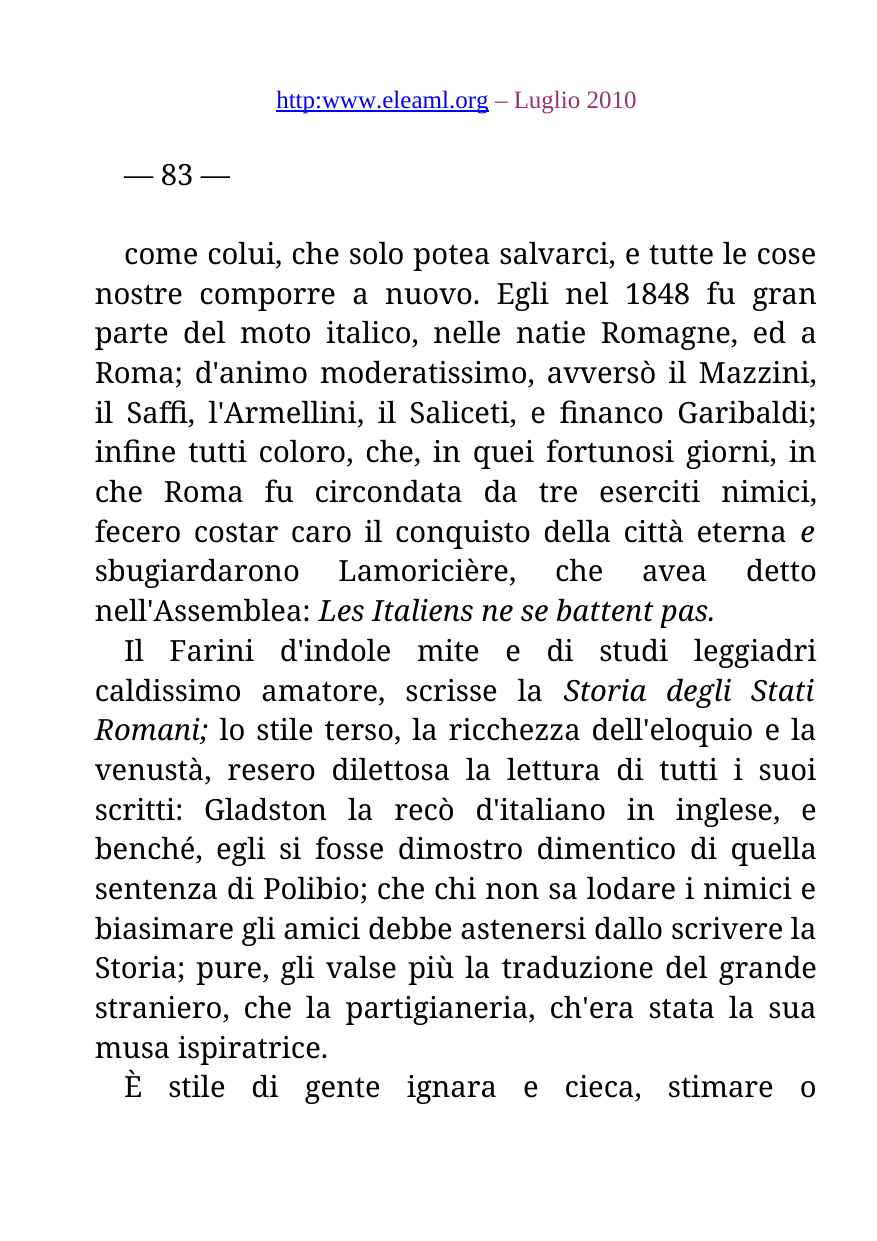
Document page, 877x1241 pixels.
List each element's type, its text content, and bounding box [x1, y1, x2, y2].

text Il Farini d'indole mite e di studi leggiadri caldissimo amatore, scrisse la Storia degli Stati Romani; lo stile terso, la ricchezza dell'eloquio e la venustà, resero dilettosa la lettura di tutti i suoi scritti: Gladston la recò d'italiano in inglese, e benché, egli si fosse dimostro dimentico di quella sentenza di Polibio; che chi non sa lodare i nimici e biasimare gli amici debbe astenersi dallo scrivere la Storia; pure, gli valse più la traduzione del grande straniero, che la partigianeria, ch'era stata la sua musa ispiratrice. [94, 630, 818, 1067]
text — 83 — [94, 154, 818, 193]
text come colui, che solo potea salvarci, e tutte le cose nostre comporre a nuovo. Egli nel 1848 fu gran parte del moto italico, nelle natie Romagne, ed a Roma; d'animo moderatissimo, avversò il Mazzini, il Saffi, l'Armellini, il Saliceti, e financo Garibaldi; infine tutti coloro, che, in quei fortunosi giorni, in che Roma fu circondata da tre eserciti nimici, fecero costar caro il conquisto della città eterna e sbugiardarono Lamoricière, che avea detto nell'Assemblea: Les Italiens ne se battent pas. [94, 233, 818, 630]
text È stile di gente ignara e cieca, stimare o [94, 1067, 818, 1106]
